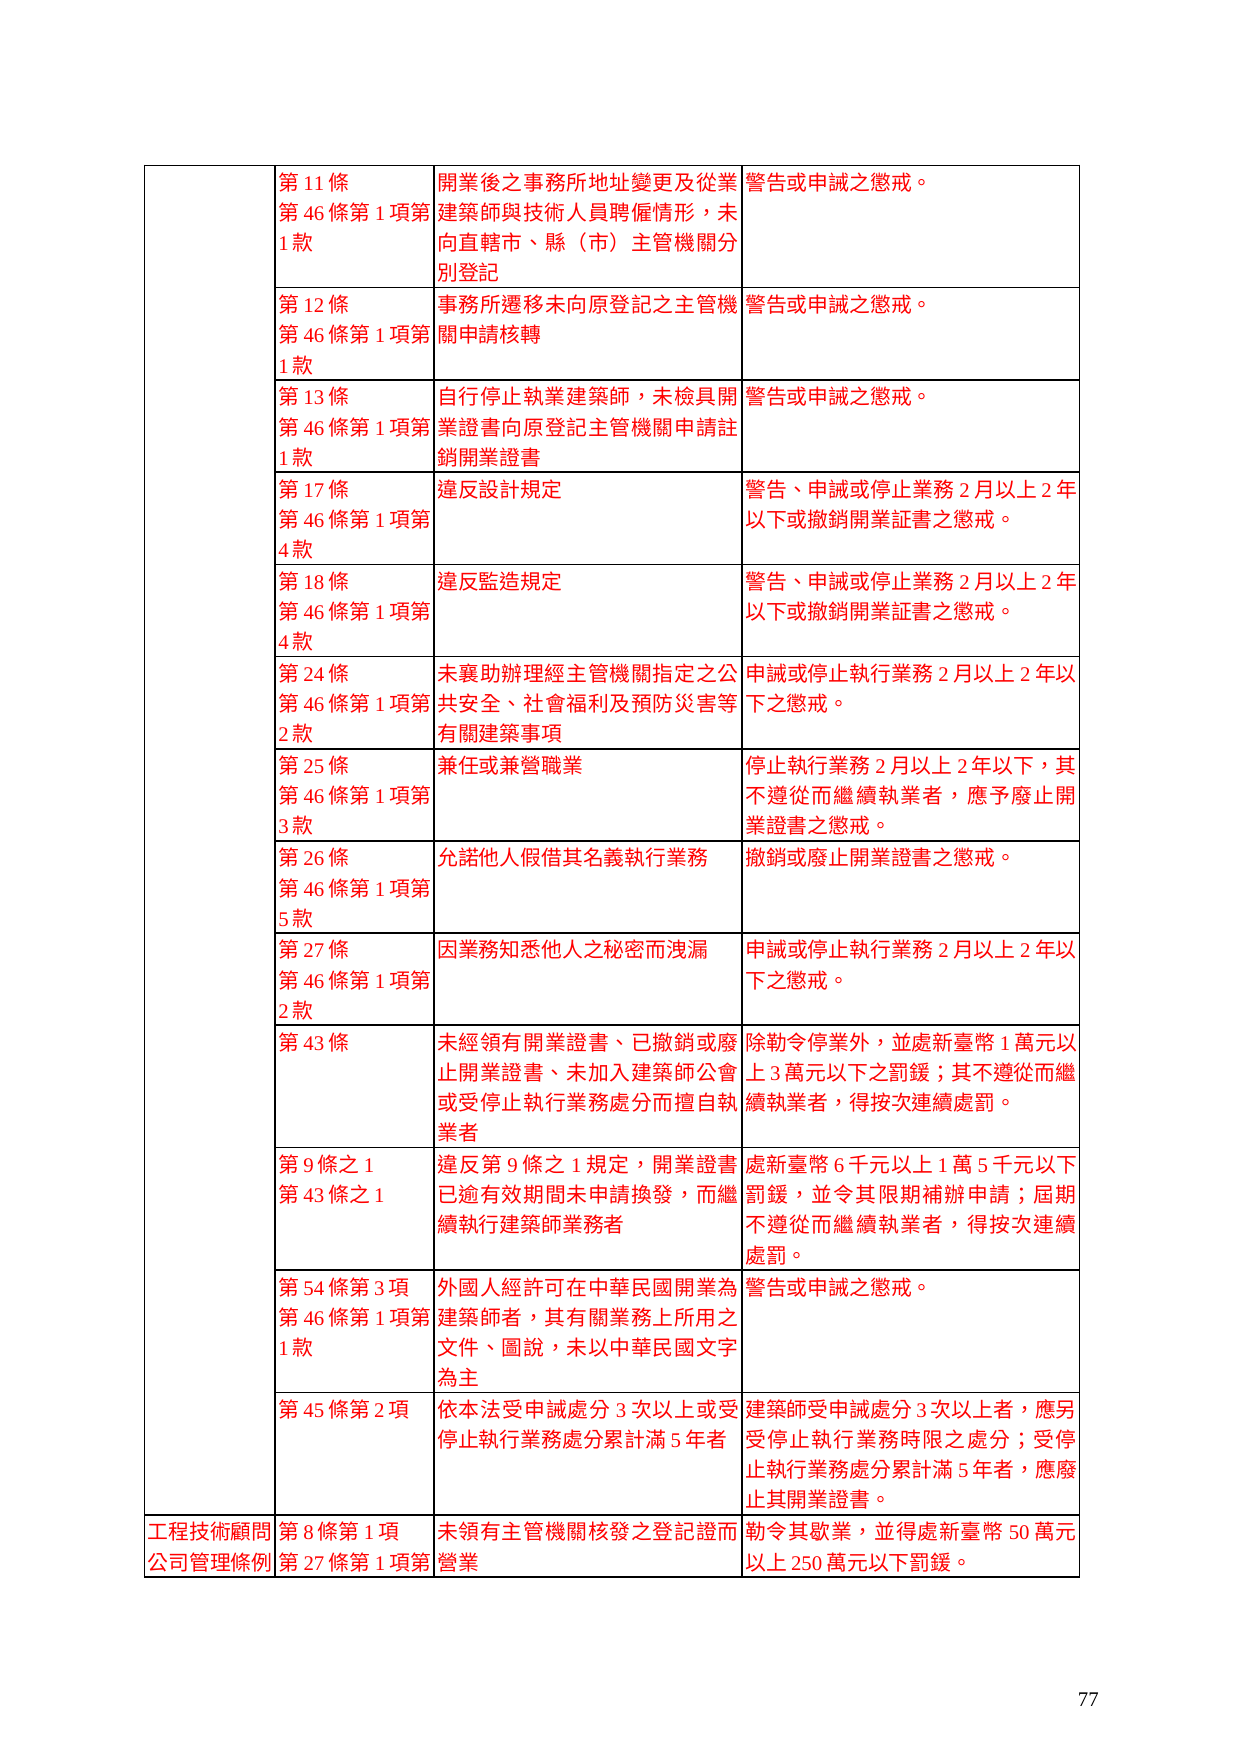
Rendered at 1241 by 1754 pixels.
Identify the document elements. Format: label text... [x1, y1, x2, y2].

table_cell [145, 166, 274, 1514]
table_cell 外國人經許可在中華民國開業為建築師者，其有關業務上所用之文件、圖說，未以中華民國文字為主 [435, 1271, 741, 1392]
table_cell 未襄助辦理經主管機關指定之公共安全、社會福利及預防災害等有關建築事項 [435, 657, 741, 748]
table_cell 第25條 第46條第1項第3款 [276, 750, 433, 840]
table_cell 警告或申誡之懲戒。 [743, 288, 1079, 379]
table_cell 警告、申誡或停止業務2月以上2年以下或撤銷開業証書之懲戒。 [743, 565, 1079, 656]
table_cell 處新臺幣6千元以上1萬5千元以下罰鍰，並令其限期補辦申請；屆期不遵從而繼續執業者，得按次連續處罰。 [743, 1148, 1079, 1269]
table_cell 未經領有開業證書、已撤銷或廢止開業證書、未加入建築師公會或受停止執行業務處分而擅自執業者 [435, 1026, 741, 1147]
table_cell 第11條 第46條第1項第1款 [276, 166, 433, 287]
table_cell 勒令其歇業，並得處新臺幣50萬元以上250萬元以下罰鍰。 [743, 1516, 1079, 1576]
table_cell 開業後之事務所地址變更及從業建築師與技術人員聘僱情形，未向直轄市、縣（市）主管機關分別登記 [435, 166, 741, 287]
table_cell 事務所遷移未向原登記之主管機關申請核轉 [435, 288, 741, 379]
table_cell 除勒令停業外，並處新臺幣1萬元以上3萬元以下之罰鍰；其不遵從而繼續執業者，得按次連續處罰。 [743, 1026, 1079, 1147]
table_cell 申誡或停止執行業務2月以上2年以下之懲戒。 [743, 657, 1079, 748]
table_cell 違反第9條之1規定，開業證書已逾有效期間未申請換發，而繼續執行建築師業務者 [435, 1148, 741, 1269]
table_cell 依本法受申誡處分3次以上或受停止執行業務處分累計滿5年者 [435, 1393, 741, 1514]
table_cell 第13條 第46條第1項第1款 [276, 381, 433, 471]
table_cell 第17條 第46條第1項第4款 [276, 473, 433, 563]
table_cell 允諾他人假借其名義執行業務 [435, 842, 741, 932]
table_cell 警告或申誡之懲戒。 [743, 1271, 1079, 1392]
table_cell 警告或申誡之懲戒。 [743, 166, 1079, 287]
table_cell 第43條 [276, 1026, 433, 1147]
table_cell 撤銷或廢止開業證書之懲戒。 [743, 842, 1079, 932]
table_cell 違反監造規定 [435, 565, 741, 656]
table_cell 第26條 第46條第1項第5款 [276, 842, 433, 932]
table_cell 第45條第2項 [276, 1393, 433, 1514]
table_cell 第24條 第46條第1項第2款 [276, 657, 433, 748]
table_cell 第9條之1 第43條之1 [276, 1148, 433, 1269]
table_cell 違反設計規定 [435, 473, 741, 563]
table_cell 工程技術顧問公司管理條例 [145, 1516, 274, 1576]
table_cell 因業務知悉他人之秘密而洩漏 [435, 934, 741, 1024]
table_cell 未領有主管機關核發之登記證而營業 [435, 1516, 741, 1576]
table_cell 警告、申誡或停止業務2月以上2年以下或撤銷開業証書之懲戒。 [743, 473, 1079, 563]
table_cell 第54條第3項 第46條第1項第1款 [276, 1271, 433, 1392]
table_cell 第27條 第46條第1項第2款 [276, 934, 433, 1024]
table_cell 自行停止執業建築師，未檢具開業證書向原登記主管機關申請註銷開業證書 [435, 381, 741, 471]
table_cell 兼任或兼營職業 [435, 750, 741, 840]
table_cell 第12條 第46條第1項第1款 [276, 288, 433, 379]
table_cell 第18條 第46條第1項第4款 [276, 565, 433, 656]
table_cell 停止執行業務2月以上2年以下，其不遵從而繼續執業者，應予廢止開業證書之懲戒。 [743, 750, 1079, 840]
table_cell 警告或申誡之懲戒。 [743, 381, 1079, 471]
table_cell 申誡或停止執行業務2月以上2年以下之懲戒。 [743, 934, 1079, 1024]
table_cell 第8條第1項 第27條第1項第 [276, 1516, 433, 1576]
table_cell 建築師受申誡處分3次以上者，應另受停止執行業務時限之處分；受停止執行業務處分累計滿5年者，應廢止其開業證書。 [743, 1393, 1079, 1514]
